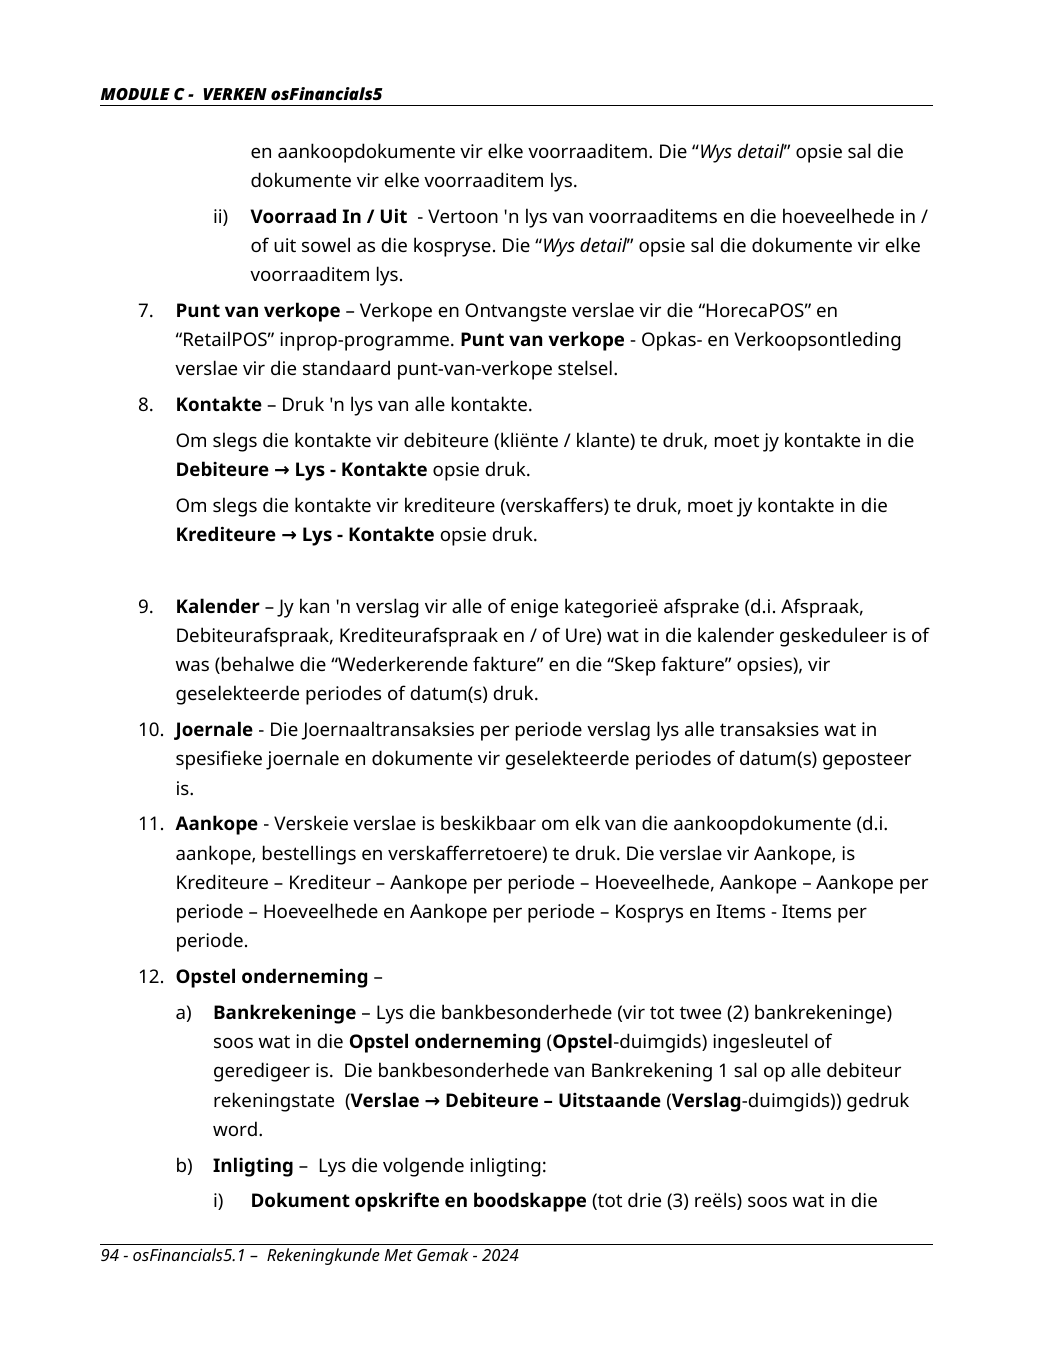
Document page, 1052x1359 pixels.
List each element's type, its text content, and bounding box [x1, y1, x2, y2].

list Om slegs die kontakte vir krediteure (verskaffers) te druk, moet jy kontakte in die Krediteure → Lys - Kontakte opsie druk. [138, 492, 933, 547]
list Bankrekeninge – Lys die bankbesonderhede (vir tot twee (2) bankrekeninge) soos wat in die Opstel onderneming (Opstel-duimgids) ingesleutel of geredigeer is. Die bankbesonderhede van Bankrekening 1 sal op alle debiteur rekeningstate (Verslae → Debiteure – Uitstaande (Verslag-duimgids)) gedruk word. [175, 999, 933, 1142]
list Voorraad In / Uit - Vertoon 'n lys van voorraaditems en die hoeveelhede in / of uit sowel as die kospryse. Die “Wys detail” opsie sal die dokumente vir elke voorraaditem lys. [213, 203, 933, 287]
list Inligting – Lys die volgende inligting: [175, 1152, 933, 1178]
list Dokument opskrifte en boodskappe (tot drie (3) reëls) soos wat in die [213, 1188, 933, 1213]
list Kalender – Jy kan 'n verslag vir alle of enige kategorieë afsprake (d.i. Afspraak, Debiteurafspraak, Krediteurafspraak en / of Ure) wat in die kalender geskeduleer is of was (behalwe die “Wederkerende fakture” en die “Skep fakture” opsies), vir geselekteerde periodes of datum(s) druk. [138, 593, 933, 706]
list Punt van verkope – Verkope en Ontvangste verslae vir die “HorecaPOS” en “RetailPOS” inprop-programme. Punt van verkope - Opkas- en Verkoopsontleding verslae vir die standaard punt-van-verkope stelsel. [138, 297, 933, 381]
list Joernale - Die Joernaaltransaksies per periode verslag lys alle transaksies wat in spesifieke joernale en dokumente vir geselekteerde periodes of datum(s) geposteer is. [138, 716, 933, 801]
list en aankoopdokumente vir elke voorraaditem. Die “Wys detail” opsie sal die dokumente vir elke voorraaditem lys. [213, 138, 933, 193]
list Om slegs die kontakte vir debiteure (kliënte / klante) te druk, moet jy kontakte in die Debiteure → Lys - Kontakte opsie druk. [138, 427, 933, 482]
list Opstel onderneming – [138, 963, 933, 989]
list Aankope - Verskeie verslae is beskikbaar om elk van die aankoopdokumente (d.i. aankope, bestellings en verskafferretoere) te druk. Die verslae vir Aankope, is Krediteure – Krediteur – Aankope per periode – Hoeveelhede, Aankope – Aankope per periode – Hoeveelhede en Aankope per periode – Kosprys en Items - Items per periode. [138, 811, 933, 953]
list Kontakte – Druk 'n lys van alle kontakte. [138, 391, 933, 417]
